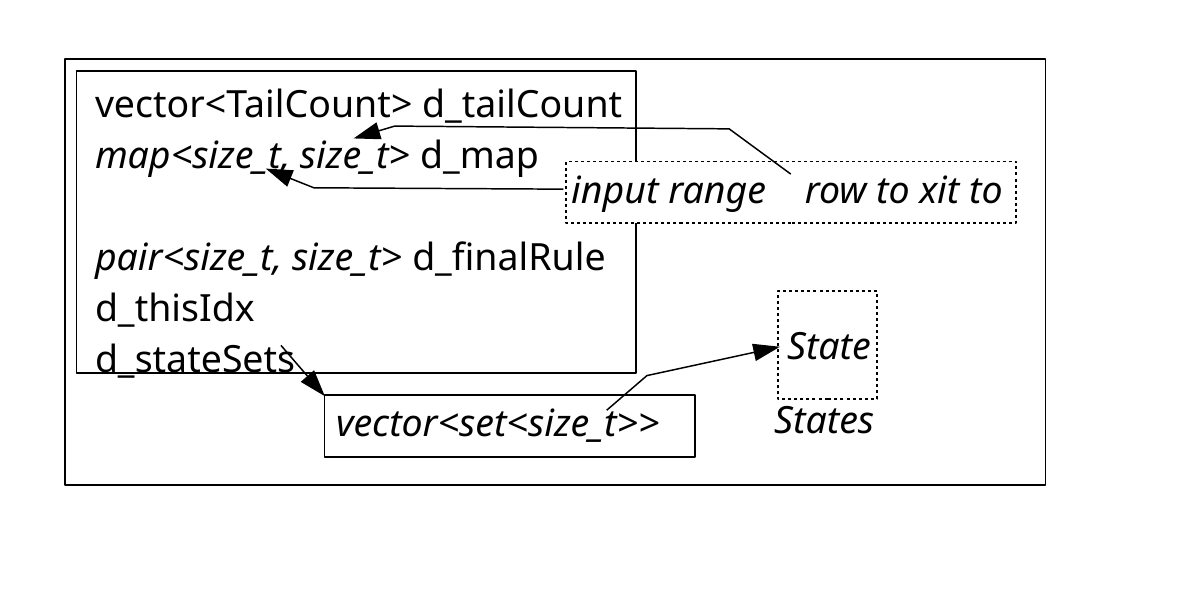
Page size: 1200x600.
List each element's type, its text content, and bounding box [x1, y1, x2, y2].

text_box vector<TailCount> d_tailCount map<size_t, size_t> d_map pair<size_t, size_t> d_finalRule d_thisIdx d_stateSets [80, 69, 634, 403]
text_box State [772, 312, 883, 373]
text_box input range row to xit to [556, 155, 1008, 217]
text_box States [759, 386, 885, 447]
text_box vector<set<size_t>> [321, 389, 701, 450]
text_box [64, 59, 1046, 486]
